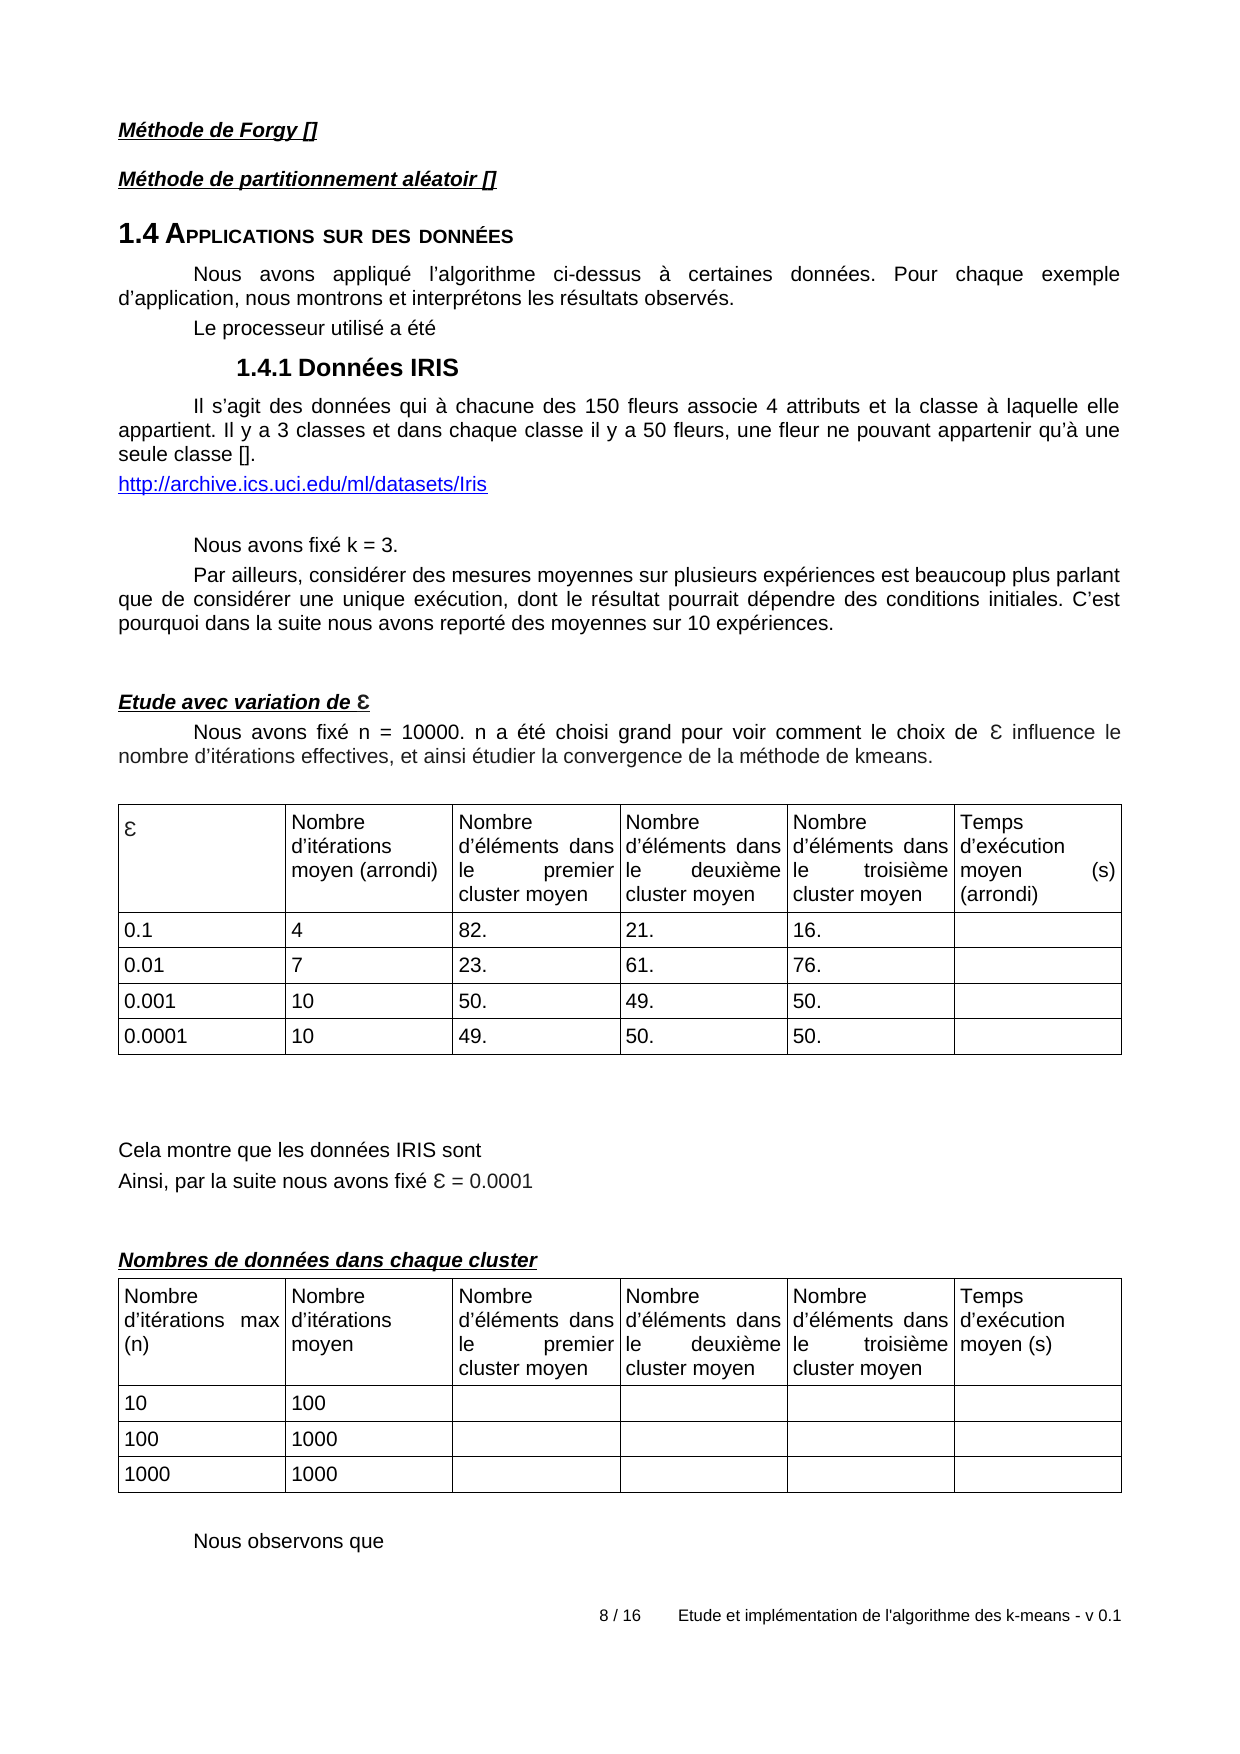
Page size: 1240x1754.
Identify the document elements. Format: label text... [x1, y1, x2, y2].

table_cell 1000 [119, 1457, 285, 1492]
table_cell 50. [788, 1019, 954, 1054]
table_header Nombre d’éléments dans le troisième cluster moyen [788, 1279, 954, 1385]
table_cell 50. [621, 1019, 787, 1054]
table_cell [621, 1457, 787, 1492]
table_cell [788, 1422, 954, 1456]
table_cell 10 [286, 1019, 452, 1054]
table_header Temps d’exécution moyen (s) [955, 1279, 1121, 1385]
table_cell [453, 1457, 620, 1492]
table_cell [621, 1386, 787, 1421]
table_cell [788, 1457, 954, 1492]
table_cell [955, 1422, 1121, 1456]
table_cell 0.1 [119, 913, 285, 947]
table_cell 61. [621, 948, 787, 983]
table_cell 1000 [286, 1422, 452, 1456]
table_cell 23. [453, 948, 620, 983]
table_cell [453, 1422, 620, 1456]
table_header Nombre d’itérations max (n) [119, 1279, 285, 1385]
text Le processeur utilisé a été [118, 316, 1121, 340]
table_header Temps d’exécution moyen (s) (arrondi) [955, 805, 1121, 912]
table_cell 16. [788, 913, 954, 947]
table_cell [955, 948, 1121, 983]
table_cell 50. [788, 984, 954, 1018]
table_cell [955, 1019, 1121, 1054]
table_cell 100 [286, 1386, 452, 1421]
table_cell [955, 913, 1121, 947]
text Nous avons fixé n = 10000. n a été choisi grand pour voir comment le choix de Ɛ influence le nombre d’itérations effectives, et ainsi étudier la convergence de la méthode de kmeans. [118, 720, 1121, 768]
table_cell 10 [119, 1386, 285, 1421]
text Il s’agit des données qui à chacune des 150 fleurs associe 4 attributs et la classe à laquelle elle appartient. Il y a 3 classes et dans chaque classe il y a 50 fleurs, une fleur ne pouvant appartenir qu’à une seule classe []. [118, 394, 1121, 466]
table_header Nombre d’itérations moyen [286, 1279, 452, 1385]
text Nous avons fixé k = 3. [118, 532, 1121, 556]
subtitle Données IRIS [236, 353, 1121, 381]
table_cell 0.0001 [119, 1019, 285, 1054]
table_cell 7 [286, 948, 452, 983]
table_cell 21. [621, 913, 787, 947]
table_cell 10 [286, 984, 452, 1018]
table_cell [955, 1386, 1121, 1421]
text Ainsi, par la suite nous avons fixé Ɛ = 0.0001 [118, 1168, 1121, 1192]
table_cell 82. [453, 913, 620, 947]
table_cell 100 [119, 1422, 285, 1456]
table_cell [788, 1386, 954, 1421]
text Nous avons appliqué l’algorithme ci-dessus à certaines données. Pour chaque exemple d’application, nous montrons et interprétons les résultats observés. [118, 262, 1121, 310]
text Par ailleurs, considérer des mesures moyennes sur plusieurs expériences est beaucoup plus parlant que de considérer une unique exécution, dont le résultat pourrait dépendre des conditions initiales. C’est pourquoi dans la suite nous avons reporté des moyennes sur 10 expériences. [118, 563, 1121, 634]
text Nous observons que [118, 1528, 1121, 1552]
table_header Nombre d’éléments dans le deuxième cluster moyen [621, 1279, 787, 1385]
subtitle Méthode de partitionnement aléatoir [] [118, 167, 1121, 191]
table_header Nombre d’éléments dans le premier cluster moyen [453, 805, 620, 912]
table_cell 0.01 [119, 948, 285, 983]
table_cell 50. [453, 984, 620, 1018]
text http://archive.ics.uci.edu/ml/datasets/Iris [118, 472, 1121, 496]
text Cela montre que les données IRIS sont [118, 1138, 1121, 1162]
table_header Ɛ [119, 805, 285, 912]
table_cell [955, 984, 1121, 1018]
table_header Nombre d’éléments dans le troisième cluster moyen [788, 805, 954, 912]
table_cell 0.001 [119, 984, 285, 1018]
table_header Nombre d’éléments dans le deuxième cluster moyen [621, 805, 787, 912]
subtitle Nombres de données dans chaque cluster [118, 1248, 1121, 1272]
table_cell [621, 1422, 787, 1456]
subtitle Applications sur des données [118, 216, 1121, 249]
table_header Nombre d’éléments dans le premier cluster moyen [453, 1279, 620, 1385]
subtitle Etude avec variation de Ɛ [118, 690, 1121, 714]
table_cell 76. [788, 948, 954, 983]
table_cell [955, 1457, 1121, 1492]
table_cell 49. [621, 984, 787, 1018]
table_cell 49. [453, 1019, 620, 1054]
table_cell 4 [286, 913, 452, 947]
subtitle Méthode de Forgy [] [118, 118, 1121, 142]
table_header Nombre d’itérations moyen (arrondi) [286, 805, 452, 912]
table_cell 1000 [286, 1457, 452, 1492]
table_cell [453, 1386, 620, 1421]
